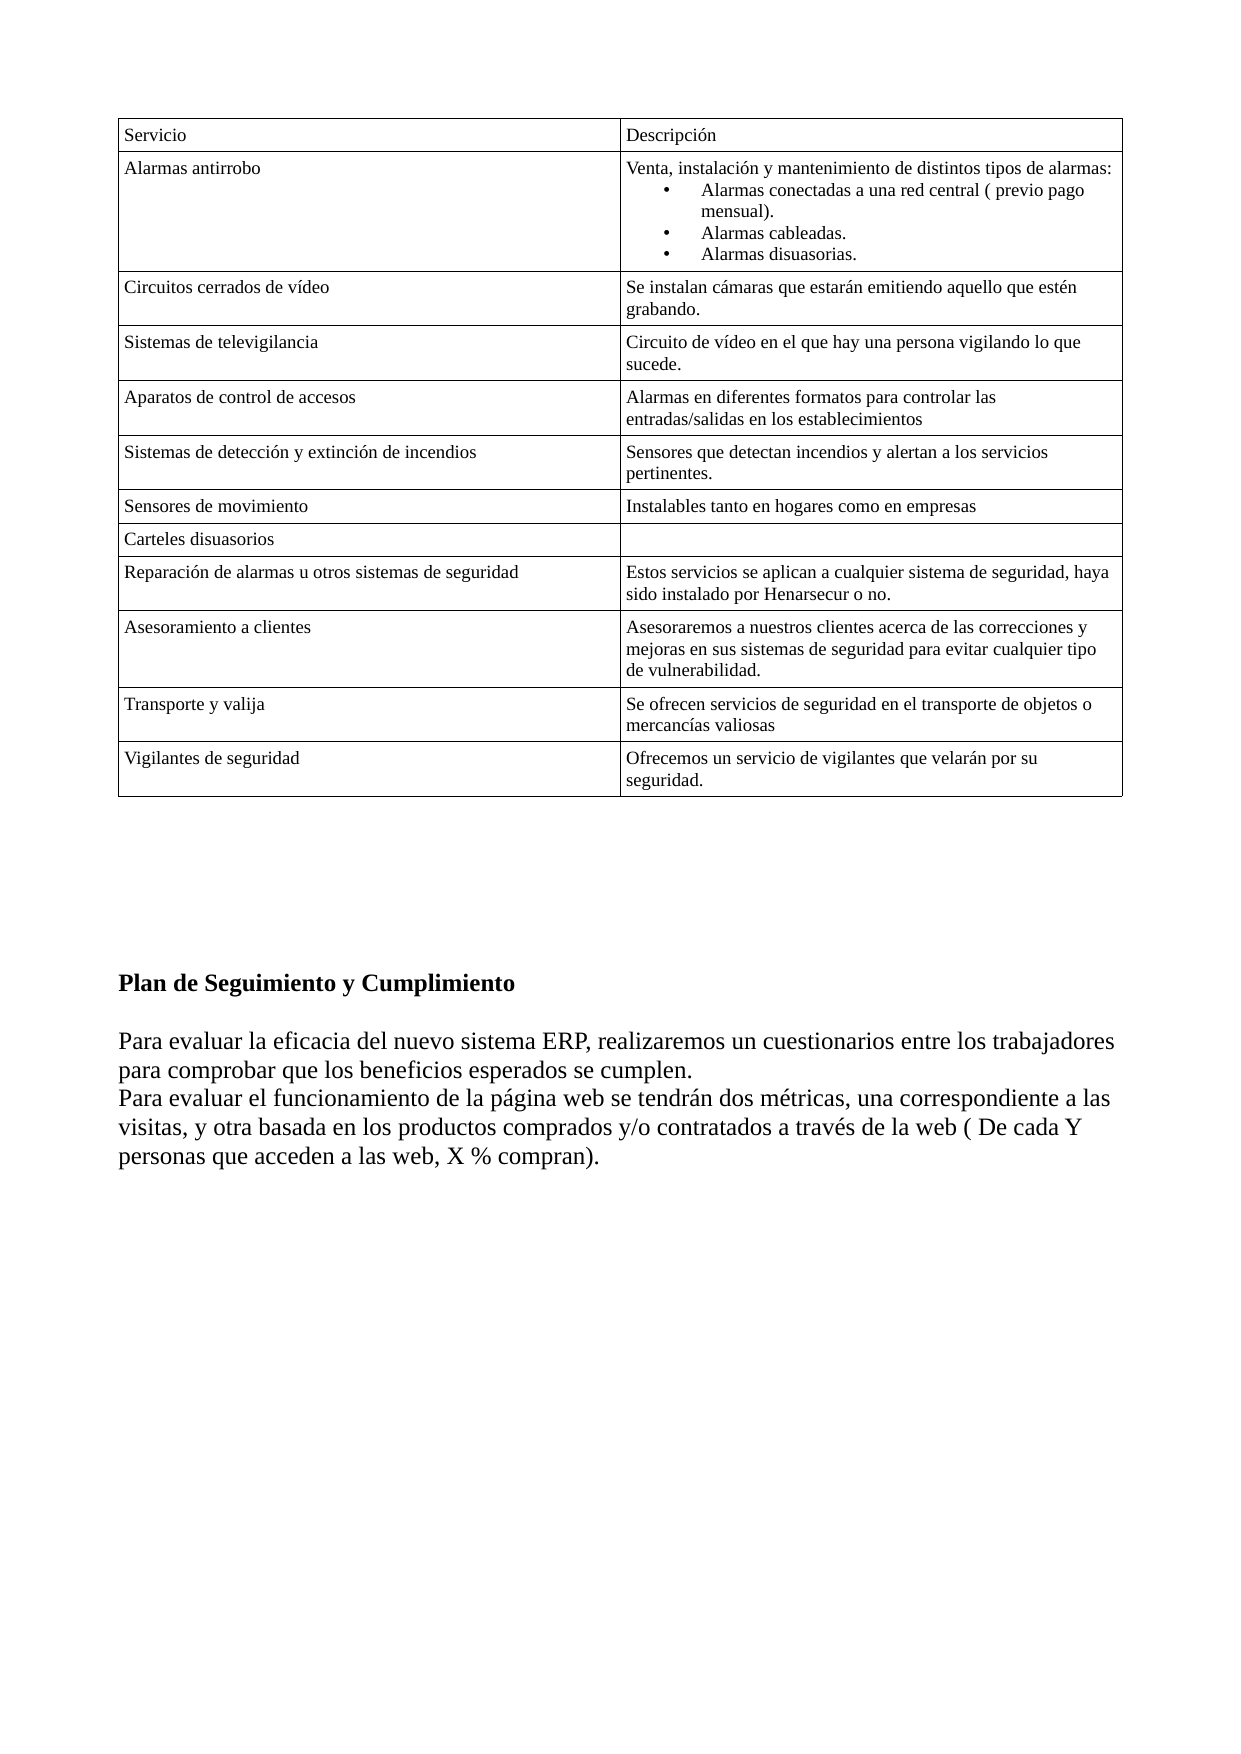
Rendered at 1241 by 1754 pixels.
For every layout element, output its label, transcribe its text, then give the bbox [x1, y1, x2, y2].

table_cell Estos servicios se aplican a cualquier sistema de seguridad, haya sido instalado por Henarsecur o no. [621, 557, 1122, 610]
table_cell Reparación de alarmas u otros sistemas de seguridad [119, 557, 620, 610]
table_cell Instalables tanto en hogares como en empresas [621, 490, 1122, 522]
table_cell Alarmas antirrobo [119, 152, 620, 271]
table_cell Aparatos de control de accesos [119, 381, 620, 435]
text Plan de Seguimiento y Cumplimiento [118, 968, 1122, 997]
table_cell Venta, instalación y mantenimiento de distintos tipos de alarmas: Alarmas conectadas a una red central ( previo pago mensual). Alarmas cableadas. Alarmas disuasorias. [621, 152, 1122, 271]
table_cell Sistemas de detección y extinción de incendios [119, 436, 620, 489]
table_cell Sensores que detectan incendios y alertan a los servicios pertinentes. [621, 436, 1122, 489]
table_cell Sensores de movimiento [119, 490, 620, 522]
table_cell Sistemas de televigilancia [119, 326, 620, 380]
table_cell Asesoraremos a nuestros clientes acerca de las correcciones y mejoras en sus sistemas de seguridad para evitar cualquier tipo de vulnerabilidad. [621, 611, 1122, 687]
table_cell Se instalan cámaras que estarán emitiendo aquello que estén grabando. [621, 272, 1122, 325]
table_cell Circuito de vídeo en el que hay una persona vigilando lo que sucede. [621, 326, 1122, 380]
text Para evaluar el funcionamiento de la página web se tendrán dos métricas, una correspondiente a las visitas, y otra basada en los productos comprados y/o contratados a través de la web ( De cada Y personas que acceden a las web, X % compran). [118, 1083, 1122, 1170]
table_cell Se ofrecen servicios de seguridad en el transporte de objetos o mercancías valiosas [621, 688, 1122, 741]
table_cell Circuitos cerrados de vídeo [119, 272, 620, 325]
text Para evaluar la eficacia del nuevo sistema ERP, realizaremos un cuestionarios entre los trabajadores para comprobar que los beneficios esperados se cumplen. [118, 1026, 1122, 1083]
table_cell Ofrecemos un servicio de vigilantes que velarán por su seguridad. [621, 742, 1122, 796]
table_cell Transporte y valija [119, 688, 620, 741]
table_cell Alarmas en diferentes formatos para controlar las entradas/salidas en los establecimientos [621, 381, 1122, 435]
table_cell Asesoramiento a clientes [119, 611, 620, 687]
table_header Servicio [119, 119, 620, 151]
table_cell Vigilantes de seguridad [119, 742, 620, 796]
table_cell [621, 524, 1122, 556]
table_header Descripción [621, 119, 1122, 151]
table_cell Carteles disuasorios [119, 524, 620, 556]
